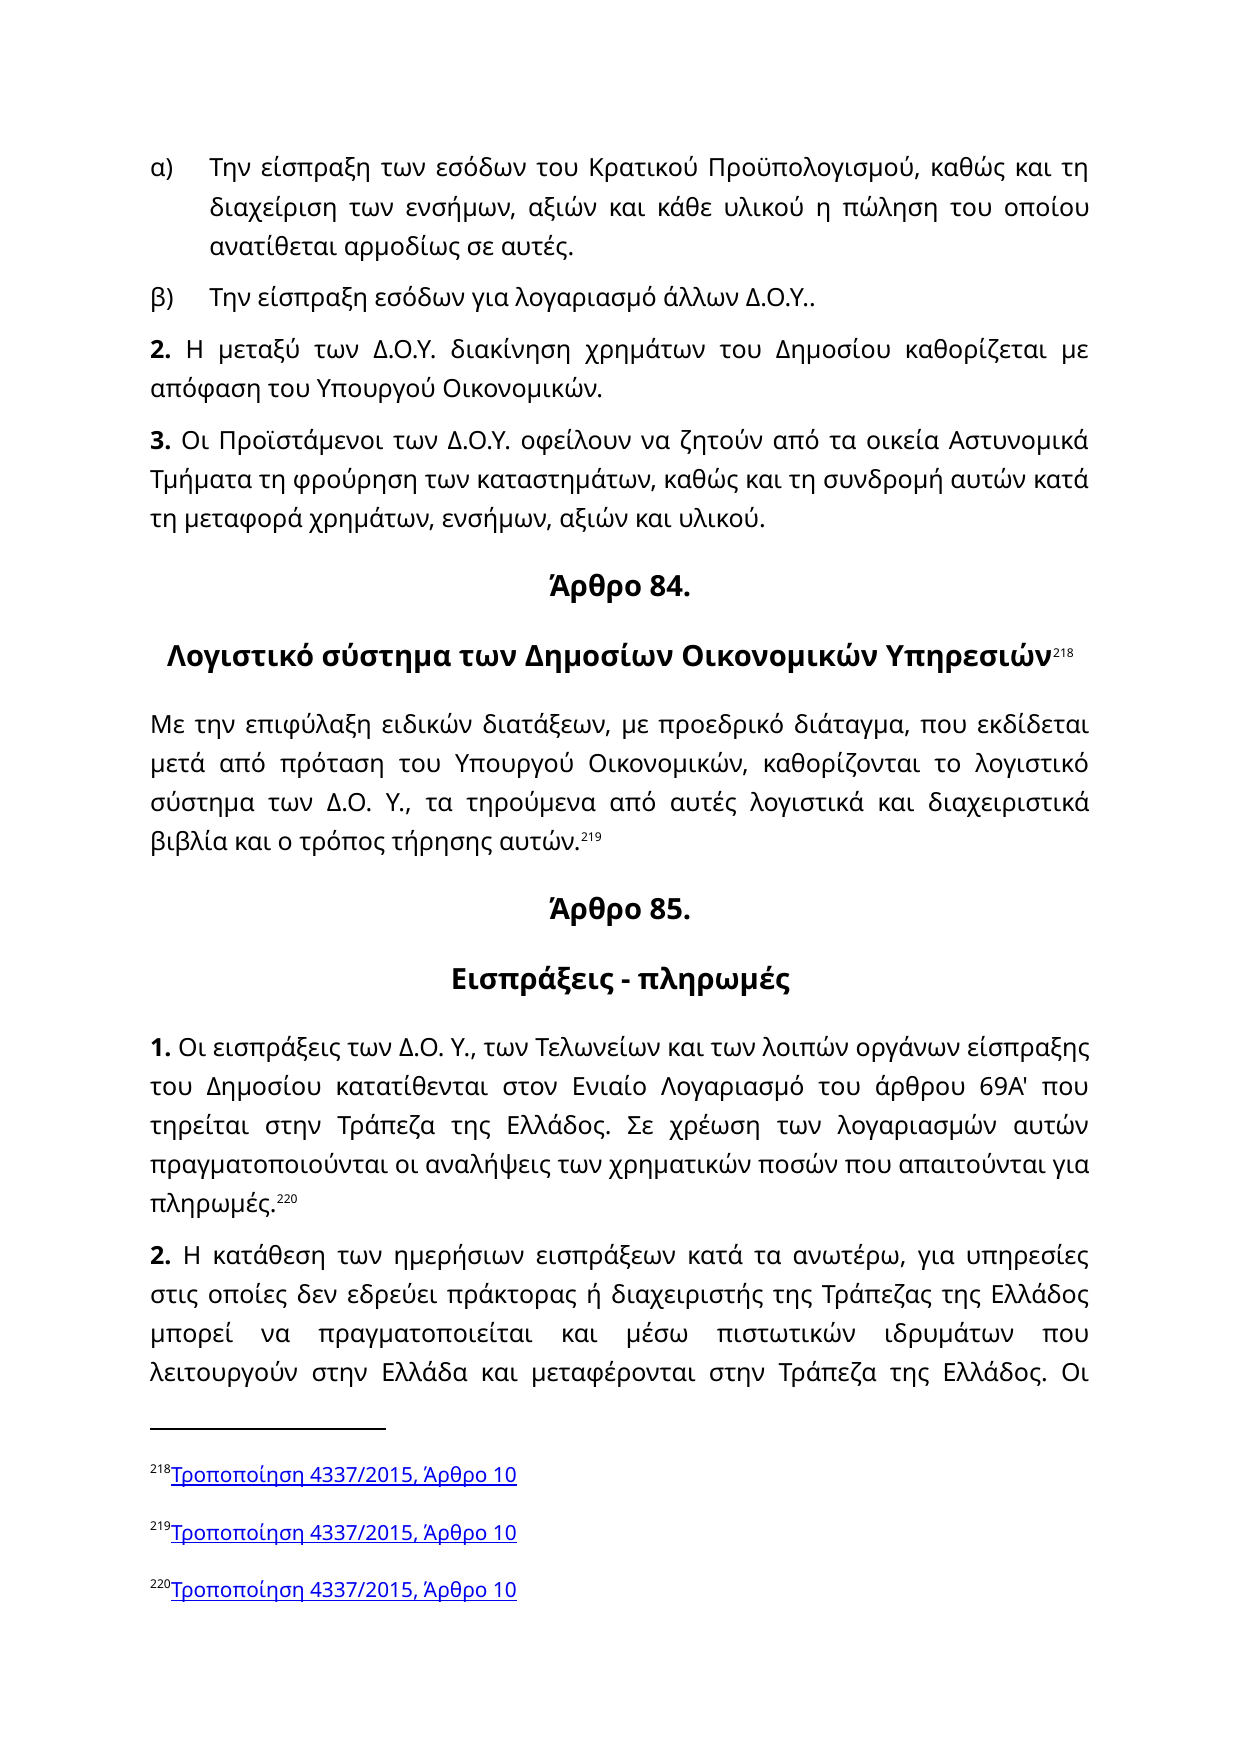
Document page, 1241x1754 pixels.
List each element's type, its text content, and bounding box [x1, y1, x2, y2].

list α) Την είσπραξη των εσόδων του Κρατικού Προϋπολογισμού, καθώς και τη διαχείριση των ενσήμων, αξιών και κάθε υλικού η πώληση του οποίου ανατίθεται αρμοδίως σε αυτές. [150, 150, 1090, 262]
subtitle Άρθρο 85. [150, 888, 1090, 928]
text Με την επιφύλαξη ειδικών διατάξεων, με προεδρικό διάταγμα, που εκδίδεται μετά από πρόταση του Υπουργού Οικονομικών, καθορίζονται το λογιστικό σύστημα των Δ.Ο. Υ., τα τηρούμενα από αυτές λογιστικά και διαχειριστικά βιβλία και ο τρόπος τήρησης αυτών. [150, 706, 1090, 858]
text 2. Η κατάθεση των ημερήσιων εισπράξεων κατά τα ανωτέρω, για υπηρεσίες στις οποίες δεν εδρεύει πράκτορας ή διαχειριστής της Τράπεζας της Ελλάδος μπορεί να πραγματοποιείται και μέσω πιστωτικών ιδρυμάτων που λειτουργούν στην Ελλάδα και μεταφέρονται στην Τράπεζα της Ελλάδος. Οι [150, 1237, 1090, 1389]
text 1. Οι εισπράξεις των Δ.Ο. Υ., των Τελωνείων και των λοιπών οργάνων είσπραξης του Δημοσίου κατατίθενται στον Ενιαίο Λογαριασμό του άρθρου 69Α' που τηρείται στην Τράπεζα της Ελλάδος. Σε χρέωση των λογαριασμών αυτών πραγματοποιούνται οι αναλήψεις των χρηματικών ποσών που απαιτούνται για πληρωμές. [150, 1029, 1090, 1220]
subtitle Λογιστικό σύστημα των Δημοσίων Οικονομικών Υπηρεσιών [150, 636, 1090, 675]
subtitle Εισπράξεις - πληρωμές [150, 958, 1090, 998]
list β) Την είσπραξη εσόδων για λογαριασμό άλλων Δ.Ο.Υ.. [150, 280, 1090, 314]
text Τροποποίηση 4337/2015, Άρθρο 10 [150, 1460, 1090, 1489]
subtitle Άρθρο 84. [150, 565, 1090, 605]
text Τροποποίηση 4337/2015, Άρθρο 10 [150, 1576, 1090, 1604]
text Τροποποίηση 4337/2015, Άρθρο 10 [150, 1518, 1090, 1546]
text 2. Η μεταξύ των Δ.Ο.Υ. διακίνηση χρημάτων του Δημοσίου καθορίζεται με απόφαση του Υπουργού Οικονομικών. [150, 332, 1090, 405]
text 3. Οι Προϊστάμενοι των Δ.Ο.Υ. οφείλουν να ζητούν από τα οικεία Αστυνομικά Τμήματα τη φρούρηση των καταστημάτων, καθώς και τη συνδρομή αυτών κατά τη μεταφορά χρημάτων, ενσήμων, αξιών και υλικού. [150, 422, 1090, 535]
